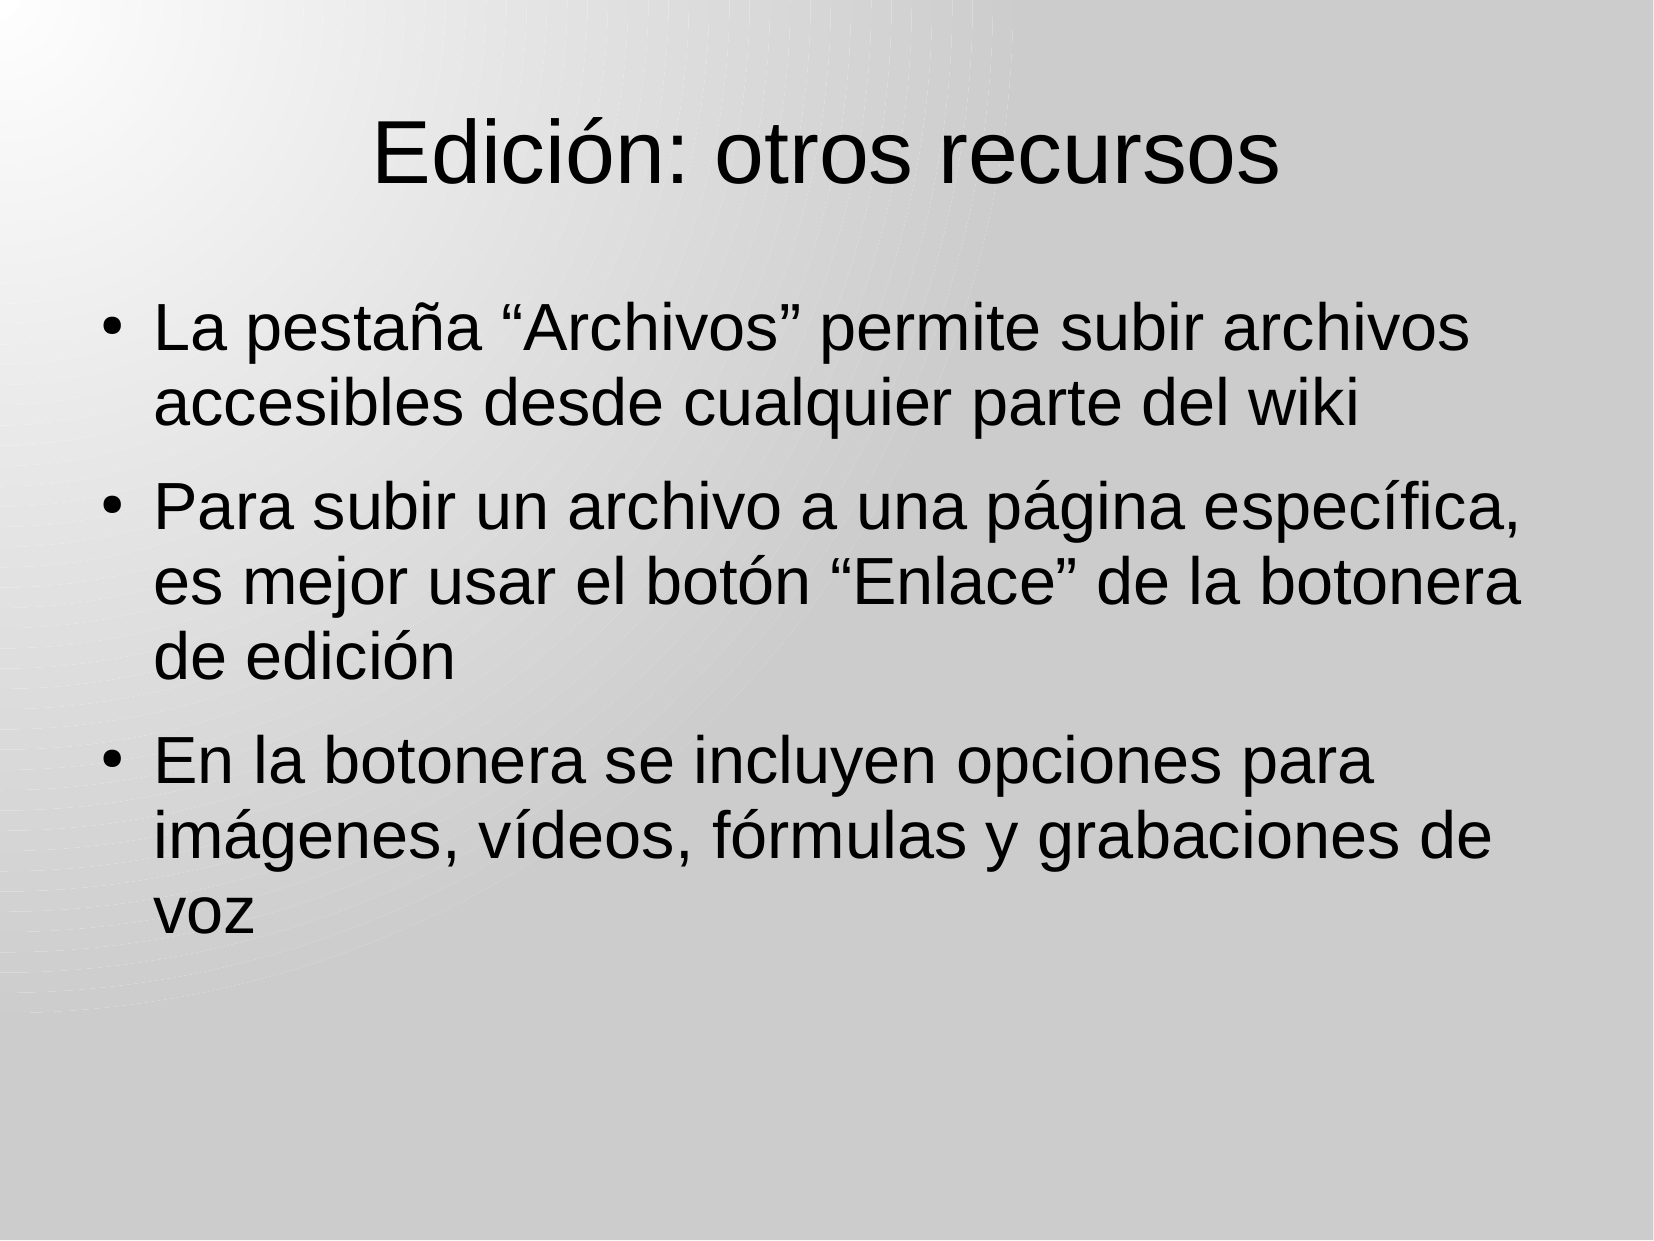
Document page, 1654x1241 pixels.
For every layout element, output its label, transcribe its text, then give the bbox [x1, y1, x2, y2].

list La pestaña “Archivos” permite subir archivos accesibles desde cualquier parte del wiki Para subir un archivo a una página específica, es mejor usar el botón “Enlace” de la botonera de edición En la botonera se incluyen opciones para imágenes, vídeos, fórmulas y grabaciones de voz [82, 290, 1538, 1109]
title Edición: otros recursos [82, 49, 1571, 257]
